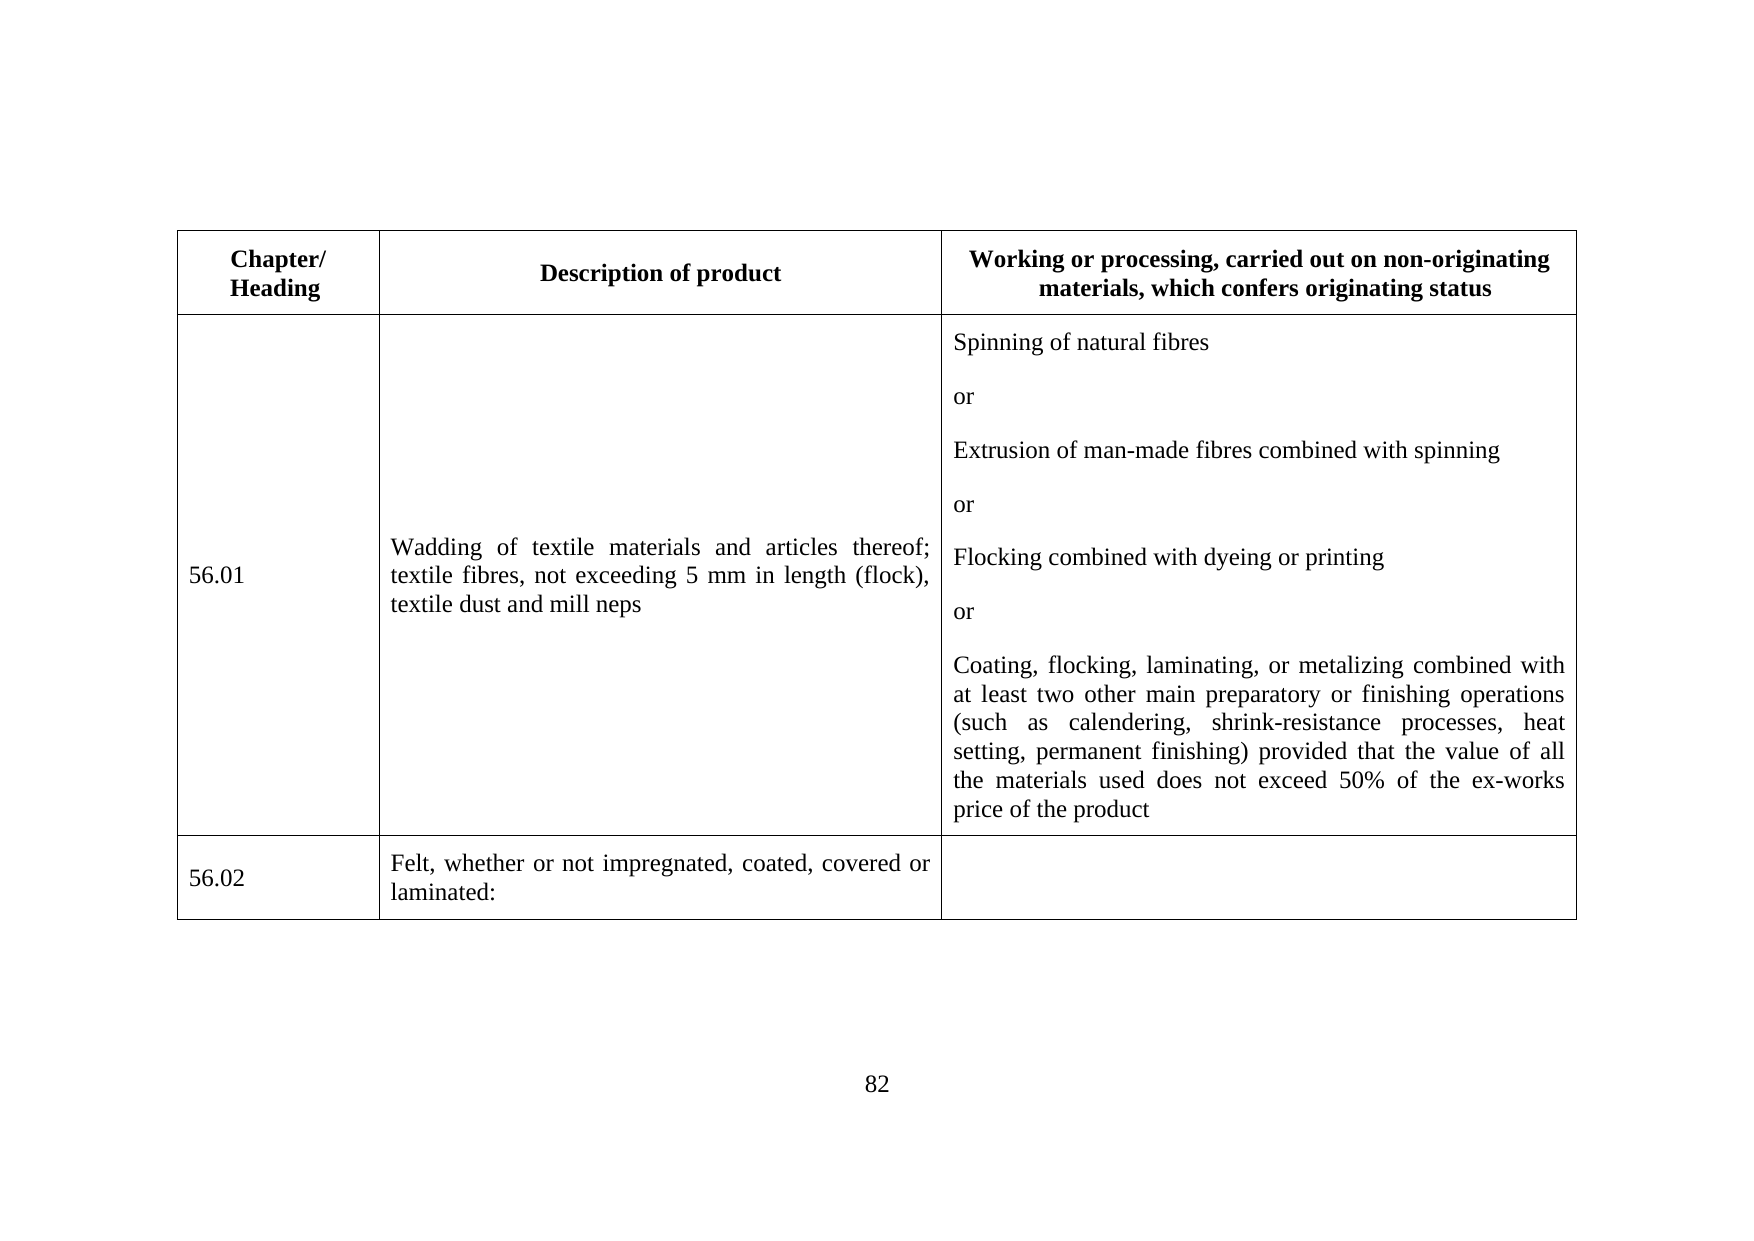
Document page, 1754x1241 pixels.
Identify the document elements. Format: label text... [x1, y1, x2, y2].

table_cell [942, 836, 1576, 918]
table_cell Spinning of natural fibres or Extrusion of man-made fibres combined with spinning or Flocking combined with dyeing or printing or Coating, flocking, laminating, or metalizing combined with at least two other main preparatory or finishing operations (such as calendering, shrink-resistance processes, heat setting, permanent finishing) provided that the value of all the materials used does not exceed 50% of the ex-works price of the product [942, 315, 1576, 835]
table_cell Wadding of textile materials and articles thereof; textile fibres, not exceeding 5 mm in length (flock), textile dust and mill neps [380, 315, 941, 835]
table_header Description of product [380, 231, 941, 314]
table_cell 56.01 [178, 315, 379, 835]
table_cell Felt, whether or not impregnated, coated, covered or laminated: [380, 836, 941, 918]
table_cell 56.02 [178, 836, 379, 918]
table_header Working or processing, carried out on non-originating materials, which confers originating status [942, 231, 1576, 314]
table_header Chapter/ Heading [178, 231, 379, 314]
